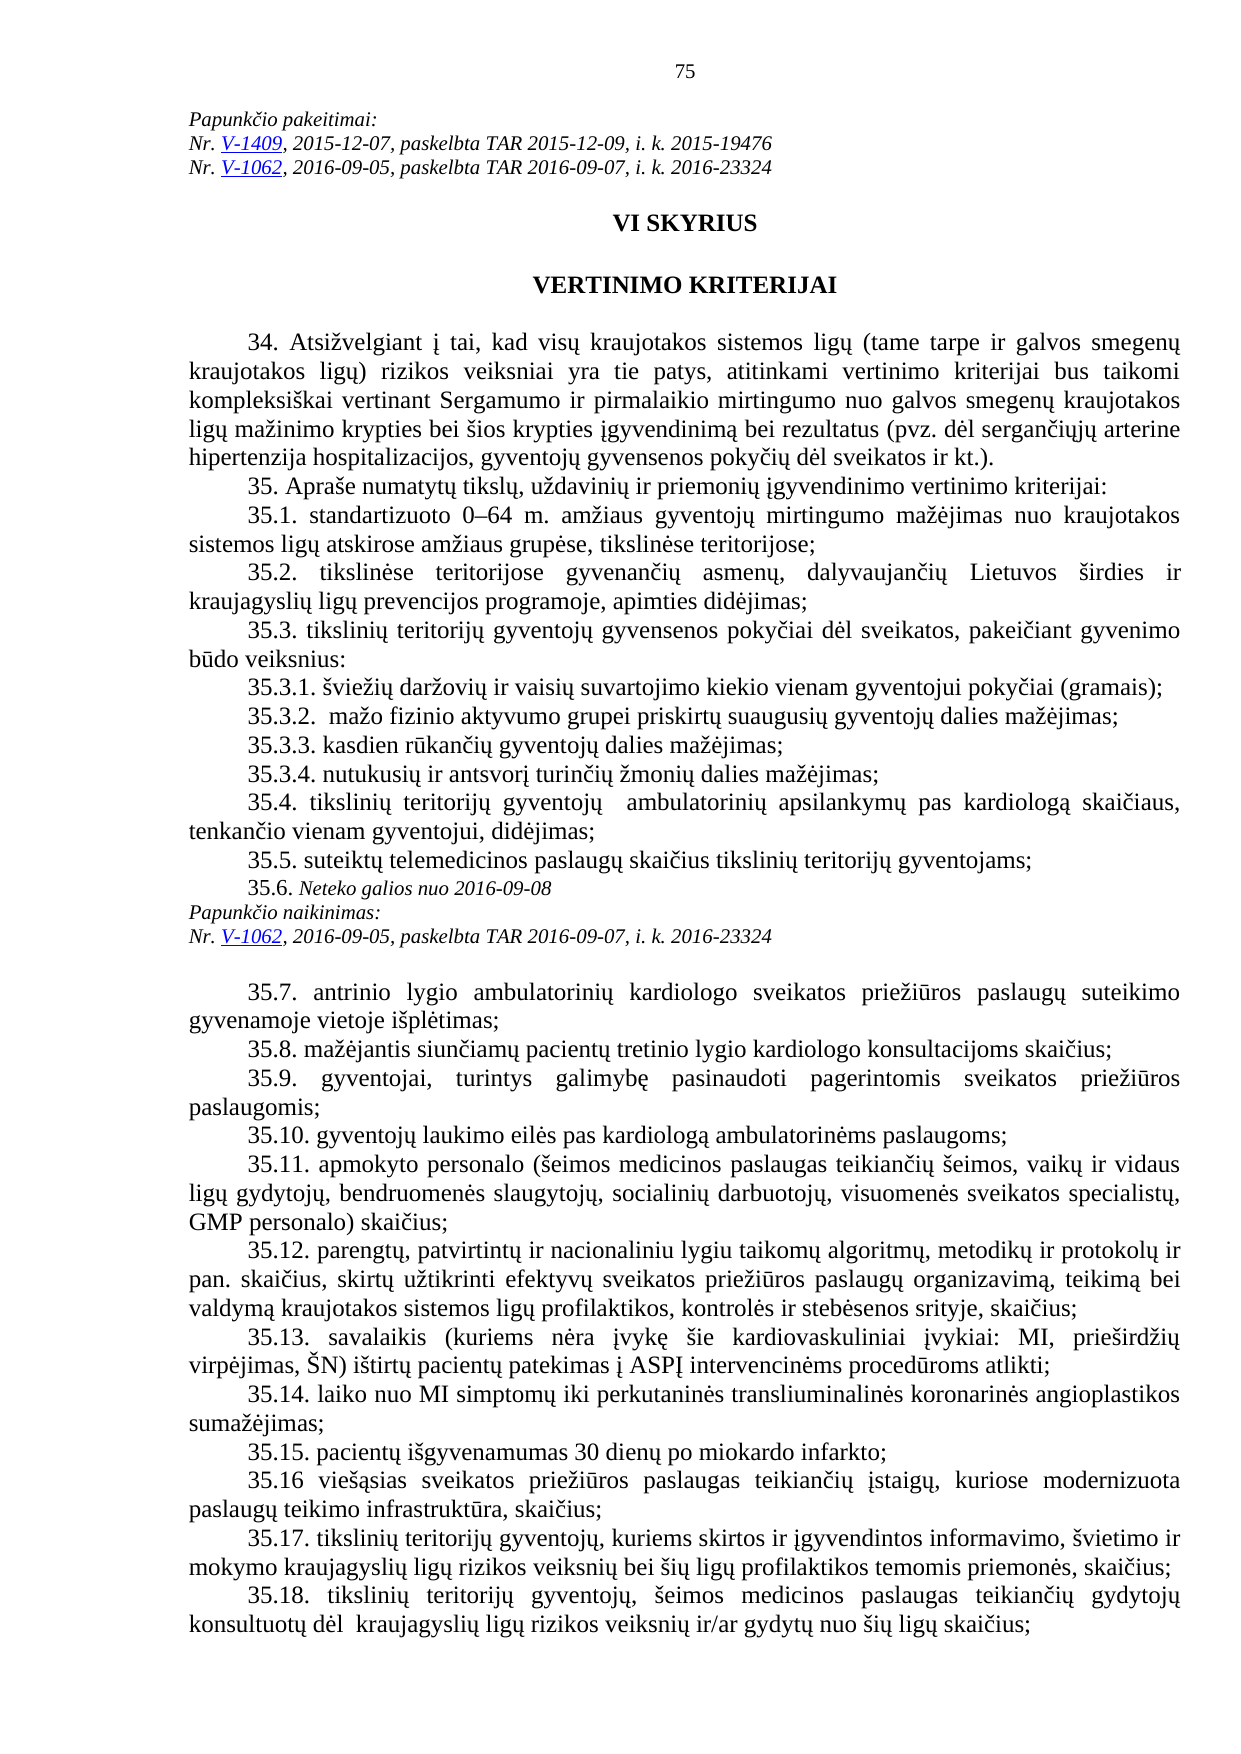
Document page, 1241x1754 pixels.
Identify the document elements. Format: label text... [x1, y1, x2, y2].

text 35.2. tikslinėse teritorijose gyvenančių asmenų, dalyvaujančių Lietuvos širdies ir kraujagyslių ligų prevencijos programoje, apimties didėjimas; [188, 557, 1181, 615]
text 35.16 viešąsias sveikatos priežiūros paslaugas teikiančių įstaigų, kuriose modernizuota paslaugų teikimo infrastruktūra, skaičius; [188, 1466, 1181, 1523]
text VI SKYRIUS [188, 208, 1181, 237]
text 35.3. tikslinių teritorijų gyventojų gyvensenos pokyčiai dėl sveikatos, pakeičiant gyvenimo būdo veiksnius: [188, 615, 1181, 672]
text Papunkčio naikinimas: [188, 900, 1181, 924]
text 35.5. suteiktų telemedicinos paslaugų skaičius tikslinių teritorijų gyventojams; [188, 845, 1181, 874]
text 35.3.4. nutukusių ir antsvorį turinčių žmonių dalies mažėjimas; [188, 759, 1181, 787]
text 35.7. antrinio lygio ambulatorinių kardiologo sveikatos priežiūros paslaugų suteikimo gyvenamoje vietoje išplėtimas; [188, 977, 1181, 1034]
text VERTINIMO KRITERIJAI [188, 270, 1181, 299]
text 35.11. apmokyto personalo (šeimos medicinos paslaugas teikiančių šeimos, vaikų ir vidaus ligų gydytojų, bendruomenės slaugytojų, socialinių darbuotojų, visuomenės sveikatos specialistų, GMP personalo) skaičius; [188, 1149, 1181, 1236]
text 35.8. mažėjantis siunčiamų pacientų tretinio lygio kardiologo konsultacijoms skaičius; [188, 1034, 1181, 1063]
text 35.10. gyventojų laukimo eilės pas kardiologą ambulatorinėms paslaugoms; [188, 1121, 1181, 1149]
text 35.6. Neteko galios nuo 2016-09-08 [188, 874, 1181, 900]
text 35.9. gyventojai, turintys galimybę pasinaudoti pagerintomis sveikatos priežiūros paslaugomis; [188, 1063, 1181, 1121]
text 35.3.3. kasdien rūkančių gyventojų dalies mažėjimas; [188, 730, 1181, 759]
text 35. Apraše numatytų tikslų, uždavinių ir priemonių įgyvendinimo vertinimo kriterijai: [188, 471, 1181, 500]
text 35.17. tikslinių teritorijų gyventojų, kuriems skirtos ir įgyvendintos informavimo, švietimo ir mokymo kraujagyslių ligų rizikos veiksnių bei šių ligų profilaktikos temomis priemonės, skaičius; [188, 1523, 1181, 1581]
text 35.4. tikslinių teritorijų gyventojų ambulatorinių apsilankymų pas kardiologą skaičiaus, tenkančio vienam gyventojui, didėjimas; [188, 787, 1181, 845]
text 35.12. parengtų, patvirtintų ir nacionaliniu lygiu taikomų algoritmų, metodikų ir protokolų ir pan. skaičius, skirtų užtikrinti efektyvų sveikatos priežiūros paslaugų organizavimą, teikimą bei valdymą kraujotakos sistemos ligų profilaktikos, kontrolės ir stebėsenos srityje, skaičius; [188, 1236, 1181, 1322]
text 34. Atsižvelgiant į tai, kad visų kraujotakos sistemos ligų (tame tarpe ir galvos smegenų kraujotakos ligų) rizikos veiksniai yra tie patys, atitinkami vertinimo kriterijai bus taikomi kompleksiškai vertinant Sergamumo ir pirmalaikio mirtingumo nuo galvos smegenų kraujotakos ligų mažinimo krypties bei šios krypties įgyvendinimą bei rezultatus (pvz. dėl sergančiųjų arterine hipertenzija hospitalizacijos, gyventojų gyvensenos pokyčių dėl sveikatos ir kt.). [188, 327, 1181, 471]
text Nr. V-1409, 2015-12-07, paskelbta TAR 2015-12-09, i. k. 2015-19476 [188, 131, 1181, 155]
text 35.18. tikslinių teritorijų gyventojų, šeimos medicinos paslaugas teikiančių gydytojų konsultuotų dėl kraujagyslių ligų rizikos veiksnių ir/ar gydytų nuo šių ligų skaičius; [188, 1581, 1181, 1638]
text 35.15. pacientų išgyvenamumas 30 dienų po miokardo infarkto; [188, 1437, 1181, 1466]
text Nr. V-1062, 2016-09-05, paskelbta TAR 2016-09-07, i. k. 2016-23324 [188, 155, 1181, 179]
text 35.3.1. šviežių daržovių ir vaisių suvartojimo kiekio vienam gyventojui pokyčiai (gramais); [188, 672, 1181, 701]
text 35.1. standartizuoto 0–64 m. amžiaus gyventojų mirtingumo mažėjimas nuo kraujotakos sistemos ligų atskirose amžiaus grupėse, tikslinėse teritorijose; [188, 500, 1181, 557]
text 35.14. laiko nuo MI simptomų iki perkutaninės transliuminalinės koronarinės angioplastikos sumažėjimas; [188, 1379, 1181, 1437]
text 35.3.2. mažo fizinio aktyvumo grupei priskirtų suaugusių gyventojų dalies mažėjimas; [188, 701, 1181, 730]
text 35.13. savalaikis (kuriems nėra įvykę šie kardiovaskuliniai įvykiai: MI, prieširdžių virpėjimas, ŠN) ištirtų pacientų patekimas į ASPĮ intervencinėms procedūroms atlikti; [188, 1322, 1181, 1379]
text Nr. V-1062, 2016-09-05, paskelbta TAR 2016-09-07, i. k. 2016-23324 [188, 924, 1181, 948]
text Papunkčio pakeitimai: [188, 107, 1181, 131]
